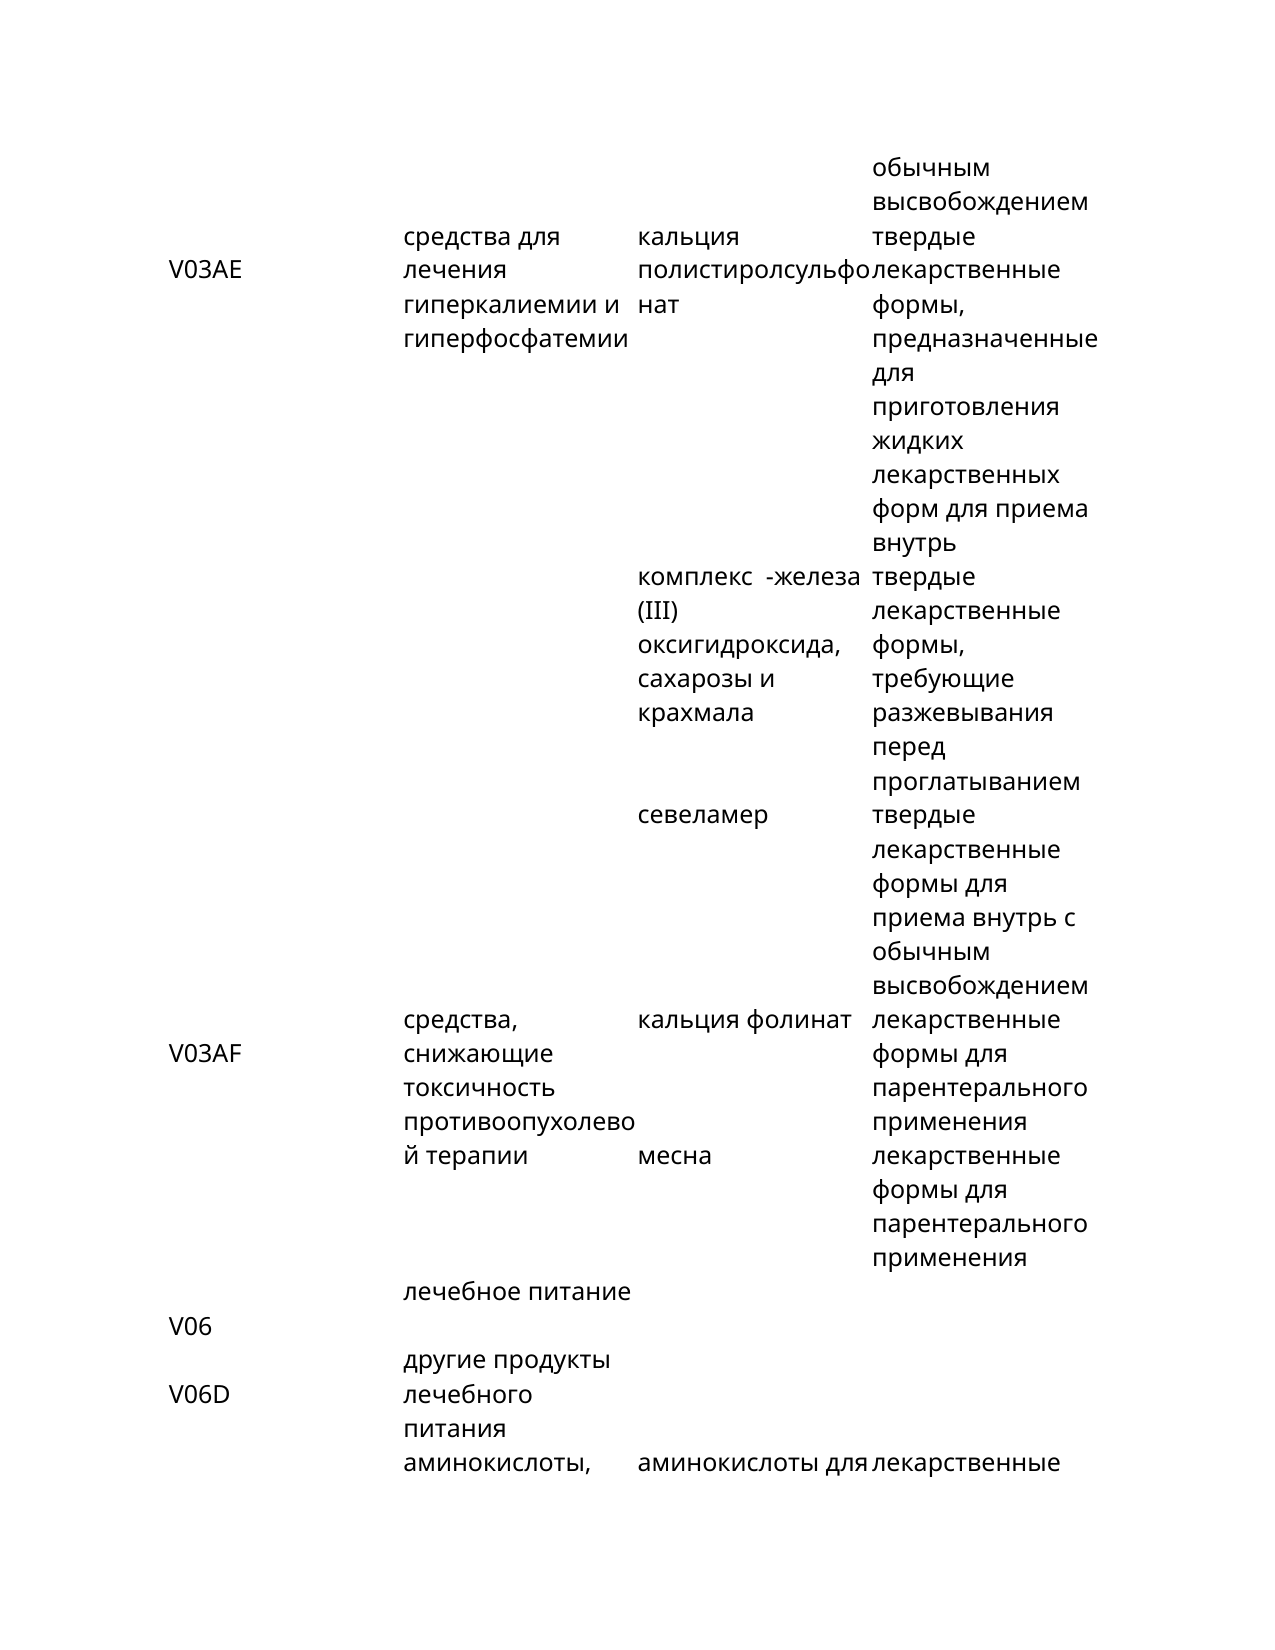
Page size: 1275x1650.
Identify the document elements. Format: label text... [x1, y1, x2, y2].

table_cell [169, 150, 403, 218]
table_cell [872, 1342, 1106, 1444]
table_cell обычным высвобождением [872, 150, 1106, 218]
table_cell V03AE [169, 218, 403, 1002]
table_cell лекарственные формы для парентерального применения [872, 1002, 1106, 1138]
table_cell другие продукты лечебного питания [403, 1342, 637, 1444]
table_cell [638, 1274, 872, 1342]
table_cell аминокислоты для [638, 1444, 872, 1478]
table_cell лекарственные формы для парентерального применения [872, 1138, 1106, 1274]
table_cell средства, снижающие токсичность противоопухолевой терапии [403, 1002, 637, 1274]
table_cell лекарственные [872, 1444, 1106, 1478]
table_cell кальция фолинат [638, 1002, 872, 1138]
table_cell твердые лекарственные формы для приема внутрь с обычным высвобождением [872, 797, 1106, 1002]
table_cell твердые лекарственные формы, предназначенные для приготовления жидких лекарственных форм для приема внутрь [872, 218, 1106, 559]
table_cell твердые лекарственные формы, требующие разжевывания перед проглатыванием [872, 559, 1106, 797]
table_cell [872, 1274, 1106, 1342]
table_cell [638, 150, 872, 218]
table_cell месна [638, 1138, 872, 1274]
table_cell V03AF [169, 1002, 403, 1274]
table_cell [403, 150, 637, 218]
table_cell лечебное питание [403, 1274, 637, 1342]
table_cell V06D [169, 1342, 403, 1444]
table_cell V06 [169, 1274, 403, 1342]
table_cell средства для лечения гиперкалиемии и гиперфосфатемии [403, 218, 637, 1002]
table_cell [638, 1342, 872, 1444]
table_cell [169, 1444, 403, 1478]
table_cell севеламер [638, 797, 872, 1002]
table_cell комплекс -железа (III) оксигидроксида, сахарозы и крахмала [638, 559, 872, 797]
table_cell аминокислоты, [403, 1444, 637, 1478]
table_cell кальция полистиролсульфонат [638, 218, 872, 559]
